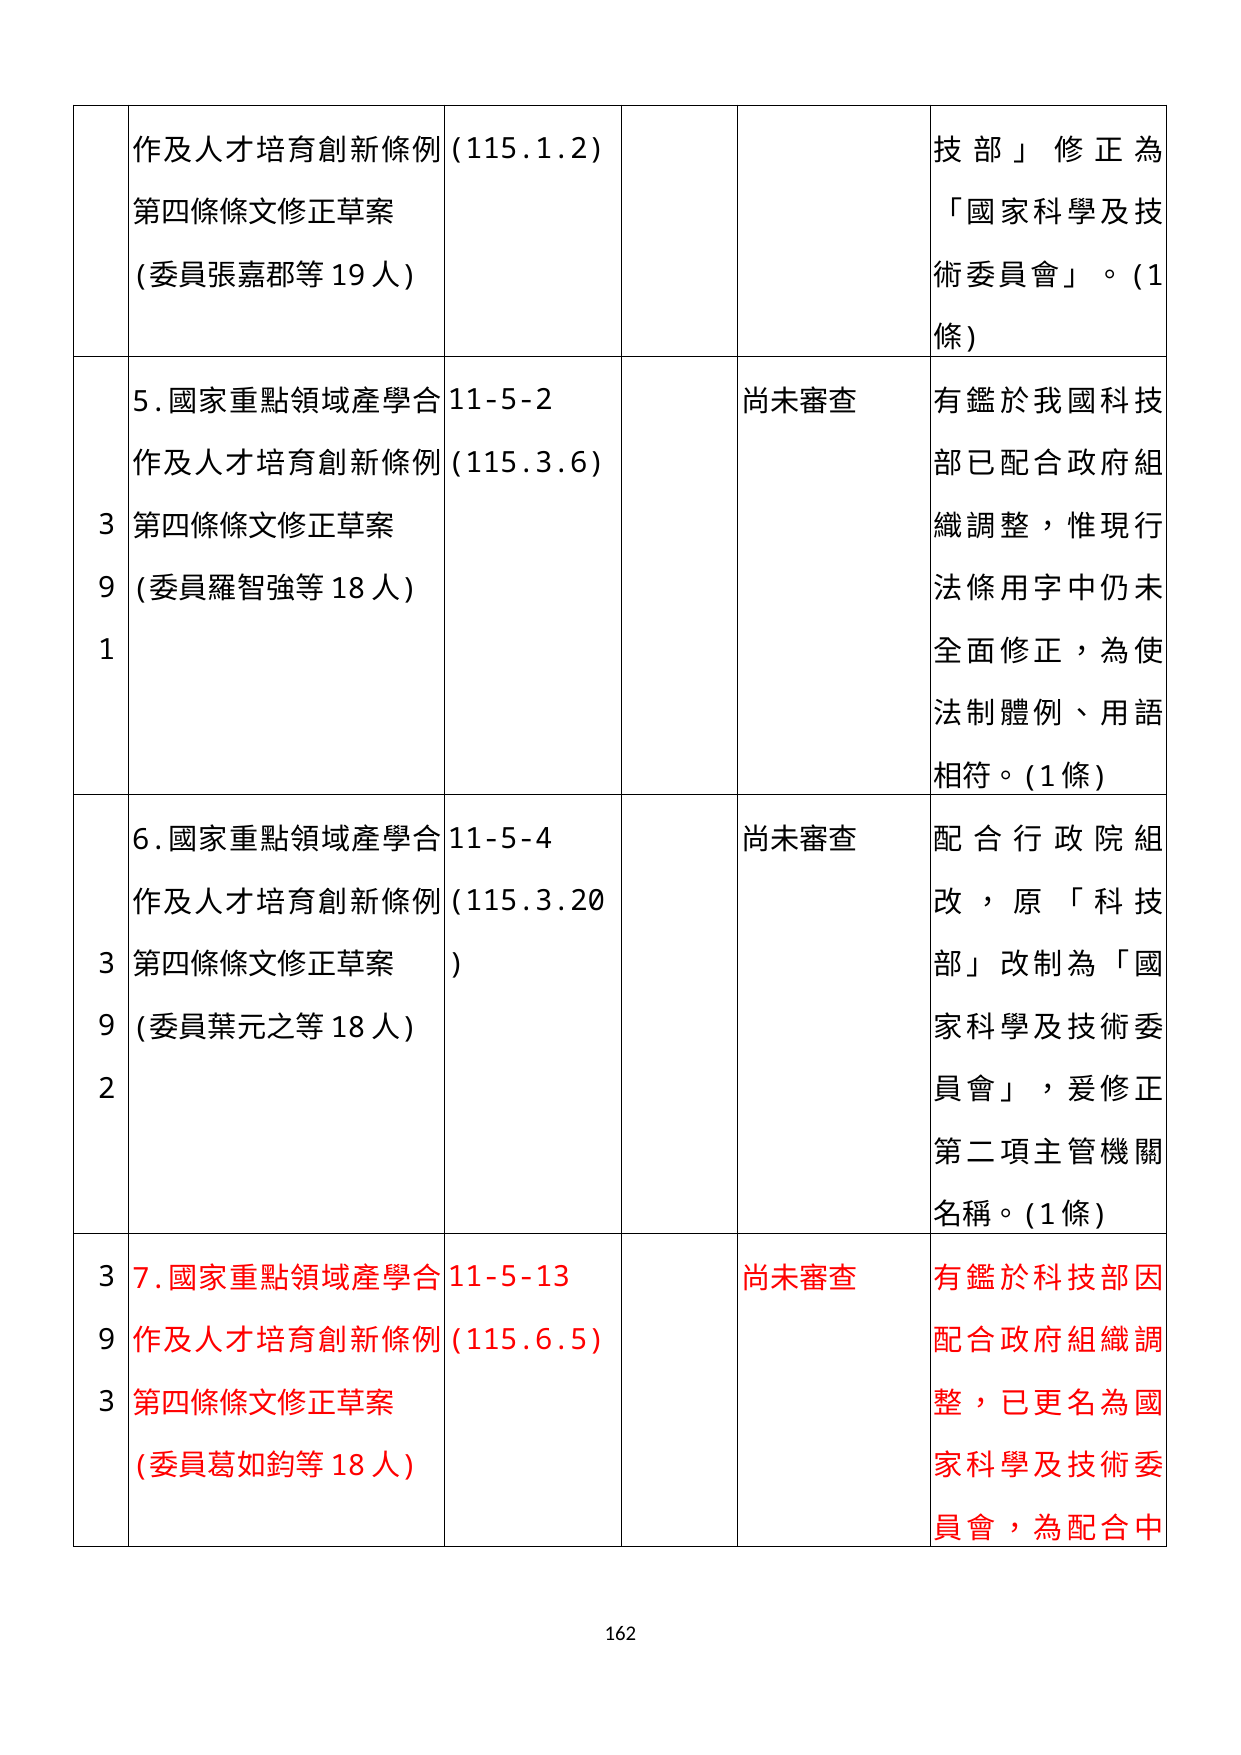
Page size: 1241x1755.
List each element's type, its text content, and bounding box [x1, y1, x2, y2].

table_cell 技部」修正為「國家科學及技術委員會」。(1條) [931, 106, 1166, 356]
table_cell 尚未審查 [738, 357, 930, 794]
table_cell 作及人才培育創新條例第四條條文修正草案 (委員張嘉郡等19人) [129, 106, 444, 356]
table_cell (115.1.2) [445, 106, 621, 356]
table_cell 11-5-13 (115.6.5) [445, 1234, 621, 1546]
table_cell [738, 106, 930, 356]
table_cell [74, 106, 128, 356]
table_cell [74, 357, 128, 794]
table_cell [622, 1234, 737, 1546]
table_cell [74, 795, 128, 1233]
table_cell 11-5-4 (115.3.20) [445, 795, 621, 1233]
table_cell 尚未審查 [738, 1234, 930, 1546]
table_cell 7.國家重點領域產學合作及人才培育創新條例第四條條文修正草案 (委員葛如鈞等18人) [129, 1234, 444, 1546]
table_cell [622, 357, 737, 794]
table_cell [622, 106, 737, 356]
table_cell [622, 795, 737, 1233]
table_cell 11-5-2 (115.3.6) [445, 357, 621, 794]
table_cell 5.國家重點領域產學合作及人才培育創新條例第四條條文修正草案 (委員羅智強等18人) [129, 357, 444, 794]
table_cell [74, 1234, 128, 1546]
table_cell 有鑑於科技部因配合政府組織調整，已更名為國家科學及技術委員會，為配合中 [931, 1234, 1166, 1546]
table_cell 6.國家重點領域產學合作及人才培育創新條例第四條條文修正草案 (委員葉元之等18人) [129, 795, 444, 1233]
table_cell 有鑑於我國科技部已配合政府組織調整，惟現行法條用字中仍未全面修正，為使法制體例、用語相符。(1條) [931, 357, 1166, 794]
table_cell 尚未審查 [738, 795, 930, 1233]
table_cell 配合行政院組改，原「科技部」改制為「國家科學及技術委員會」，爰修正第二項主管機關名稱。(1條) [931, 795, 1166, 1233]
